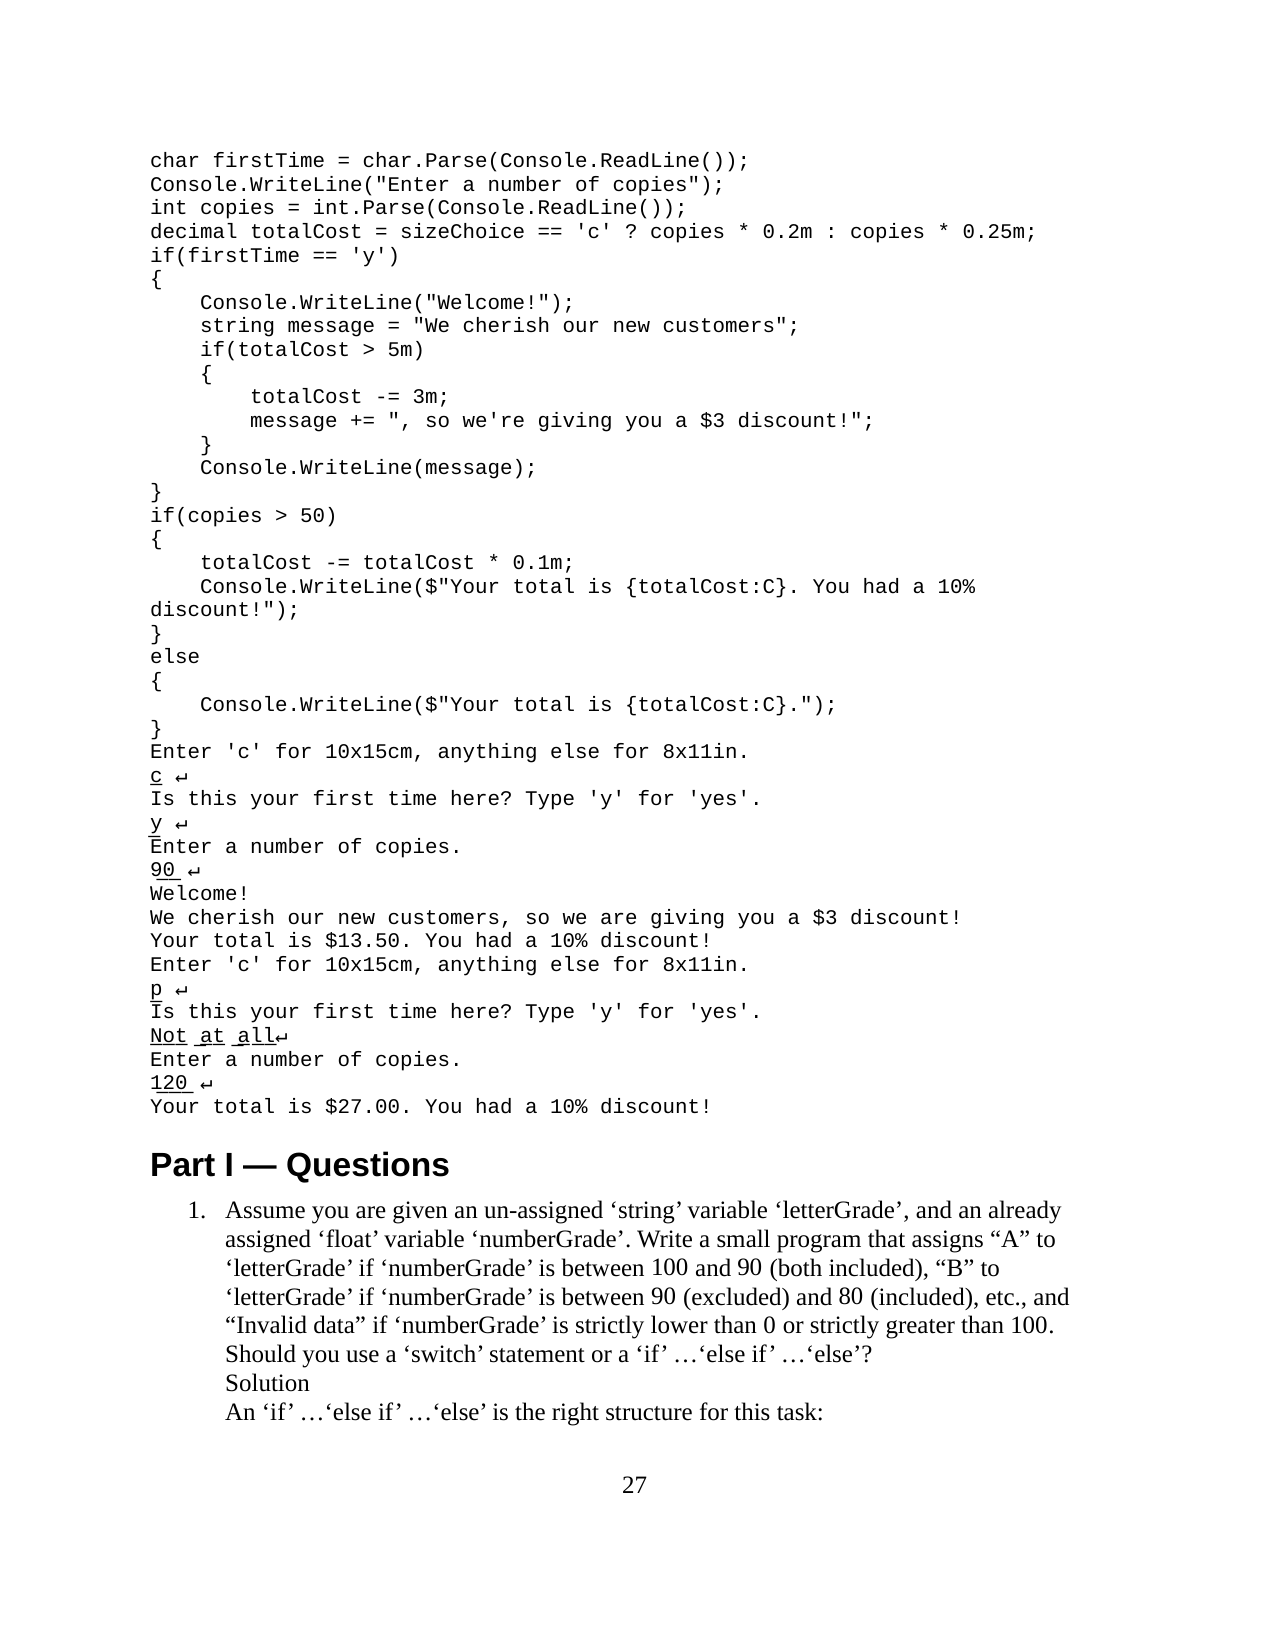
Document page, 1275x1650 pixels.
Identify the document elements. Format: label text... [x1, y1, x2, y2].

text Enter a number of copies. [150, 836, 1125, 859]
text { [150, 528, 1125, 552]
text Is this your first time here? Type 'y' for 'yes'. [150, 788, 1125, 812]
text Your total is $13.50. You had a 10% discount! [150, 930, 1125, 954]
text decimal totalCost = sizeChoice == 'c' ? copies * 0.2m : copies * 0.25m; [150, 221, 1125, 244]
text p̲ ↵ [150, 978, 1125, 1001]
text { [150, 268, 1125, 292]
text } [150, 717, 1125, 741]
text c̲ ↵ [150, 765, 1125, 788]
text Enter 'c' for 10x15cm, anything else for 8x11in. [150, 741, 1125, 765]
text Welcome! [150, 883, 1125, 907]
text Console.WriteLine("Enter a number of copies"); [150, 174, 1125, 197]
text N̲o̲t̲ ̲a̲t̲ ̲a̲l̲l̲↵ [150, 1025, 1125, 1048]
text message += ", so we're giving you a $3 discount!"; [150, 410, 1125, 434]
text char firstTime = char.Parse(Console.ReadLine()); [150, 150, 1125, 174]
text Is this your first time here? Type 'y' for 'yes'. [150, 1001, 1125, 1025]
text } [150, 481, 1125, 505]
text Console.WriteLine($"Your total is {totalCost:C}. You had a 10% discount!"); [150, 576, 1125, 623]
text Enter 'c' for 10x15cm, anything else for 8x11in. [150, 954, 1125, 978]
text totalCost -= totalCost * 0.1m; [150, 552, 1125, 576]
text Enter a number of copies. [150, 1048, 1125, 1072]
text Console.WriteLine("Welcome!"); [150, 292, 1125, 316]
text { [150, 670, 1125, 694]
text else [150, 647, 1125, 670]
text { [150, 363, 1125, 386]
text } [150, 434, 1125, 457]
text We cherish our new customers, so we are giving you a $3 discount! [150, 907, 1125, 930]
list Solution [187, 1368, 1125, 1397]
text 9̲0̲ ↵ [150, 859, 1125, 883]
text string message = "We cherish our new customers"; [150, 316, 1125, 339]
text if(copies > 50) [150, 505, 1125, 528]
text int copies = int.Parse(Console.ReadLine()); [150, 197, 1125, 221]
text totalCost -= 3m; [150, 386, 1125, 410]
text Your total is $27.00. You had a 10% discount! [150, 1096, 1125, 1119]
text y̲ ↵ [150, 812, 1125, 836]
text if(firstTime == 'y') [150, 244, 1125, 268]
list An ‘if’ …‘else if’ …‘else’ is the right structure for this task: [187, 1397, 1125, 1426]
list Assume you are given an un-assigned ‘string’ variable ‘letterGrade’, and an already assigned ‘float’ variable ‘numberGrade’. Write a small program that assigns “A” to ‘letterGrade’ if ‘numberGrade’ is between and (both included), “B” to ‘letterGrade’ if ‘numberGrade’ is between (excluded) and (included), etc., and “Invalid data” if ‘numberGrade’ is strictly lower than or strictly greater than . Should you use a ‘switch’ statement or a ‘if’ …‘else if’ …‘else’? [187, 1196, 1125, 1368]
text } [150, 623, 1125, 647]
text if(totalCost > 5m) [150, 339, 1125, 363]
text Console.WriteLine($"Your total is {totalCost:C}."); [150, 694, 1125, 717]
text Console.WriteLine(message); [150, 457, 1125, 481]
subtitle Part I — Questions [150, 1144, 1125, 1183]
text 1̲2̲0̲ ↵ [150, 1072, 1125, 1096]
